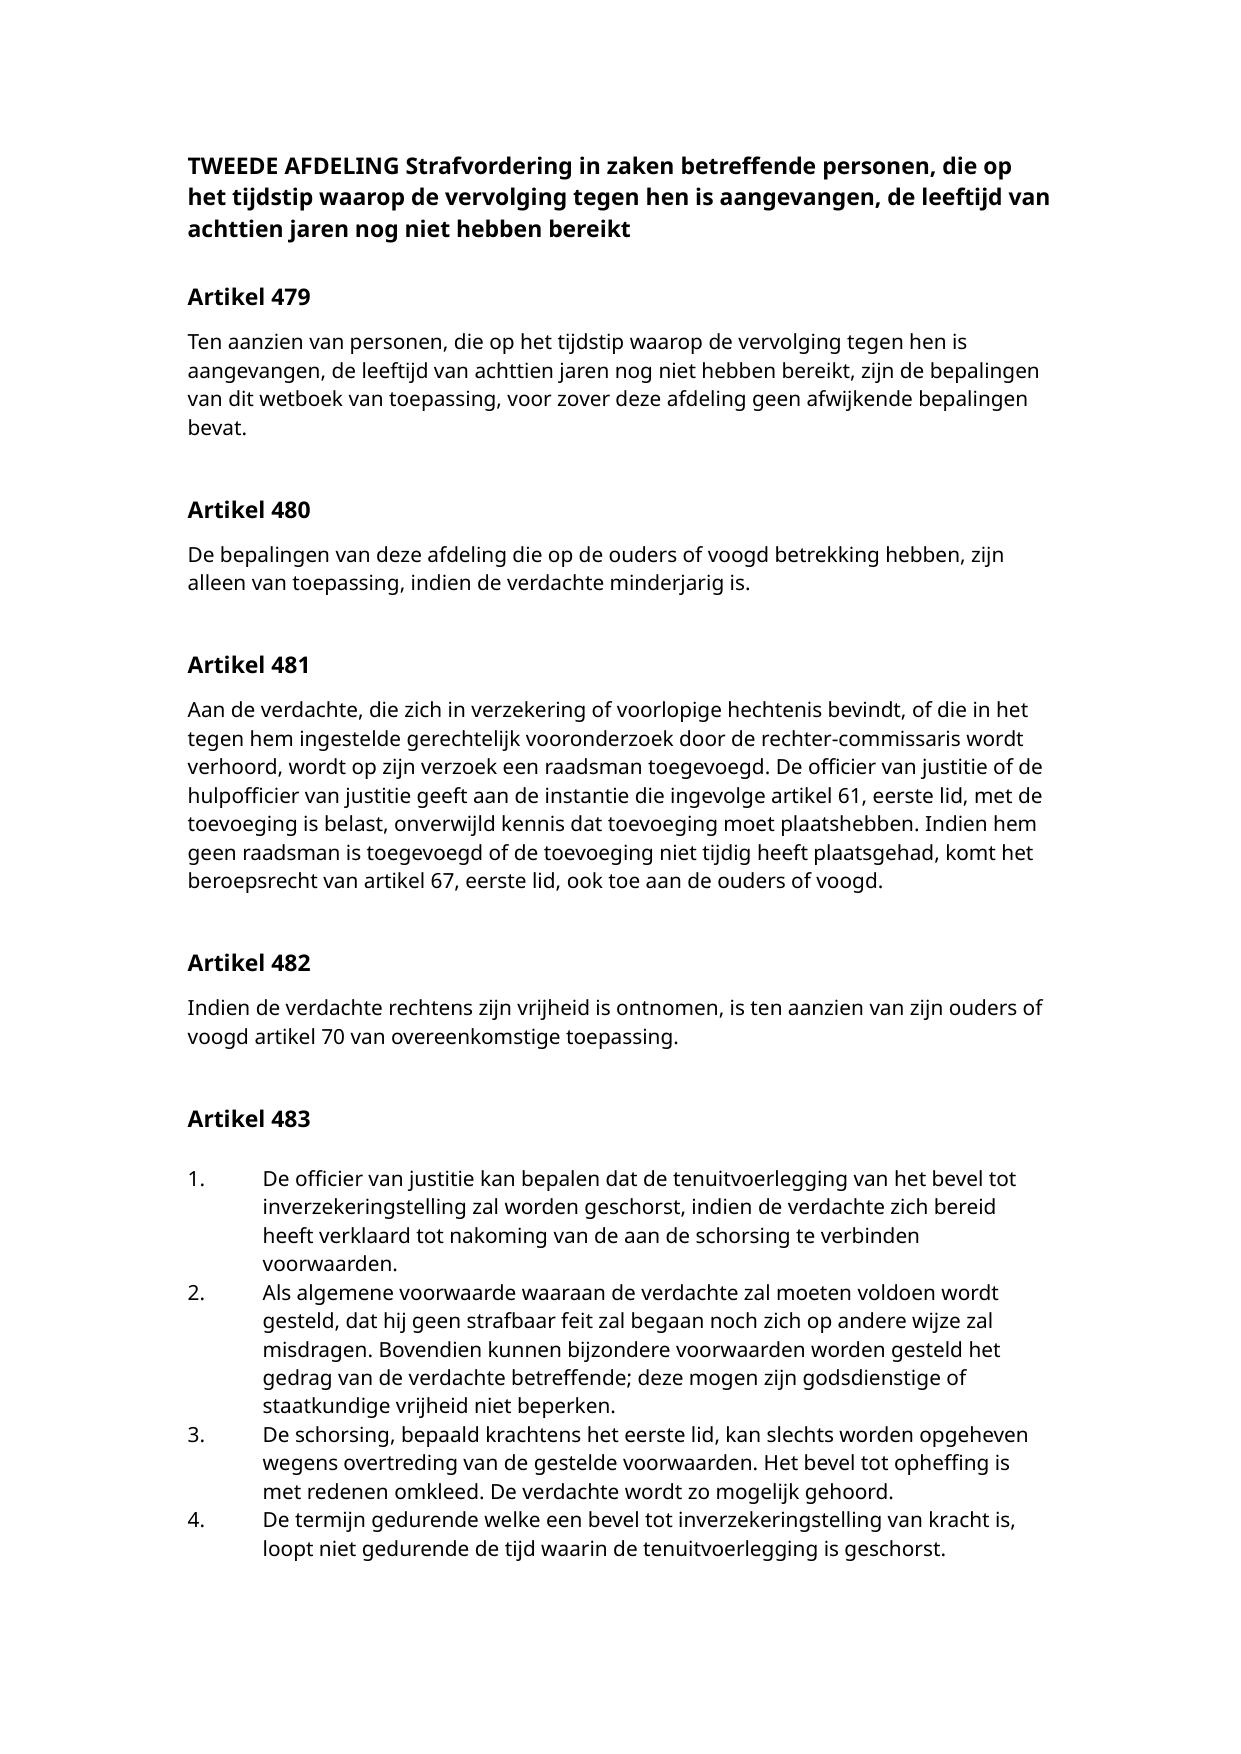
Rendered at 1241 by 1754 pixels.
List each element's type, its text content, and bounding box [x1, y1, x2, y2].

subtitle TWEEDE AFDELING Strafvordering in zaken betreffende personen, die op het tijdstip waarop de vervolging tegen hen is aangevangen, de leeftijd van achttien jaren nog niet hebben bereikt [187, 150, 1053, 244]
subtitle Artikel 480 [187, 494, 1053, 525]
list De officier van justitie kan bepalen dat de tenuitvoerlegging van het bevel tot inverzekeringstelling zal worden geschorst, indien de verdachte zich bereid heeft verklaard tot nakoming van de aan de schorsing te verbinden voorwaarden. [187, 1164, 1053, 1278]
list De termijn gedurende welke een bevel tot inverzekeringstelling van kracht is, loopt niet gedurende de tijd waarin de tenuitvoerlegging is geschorst. [187, 1505, 1053, 1562]
subtitle Artikel 481 [187, 649, 1053, 681]
list Als algemene voorwaarde waaraan de verdachte zal moeten voldoen wordt gesteld, dat hij geen strafbaar feit zal begaan noch zich op andere wijze zal misdragen. Bovendien kunnen bijzondere voorwaarden worden gesteld het gedrag van de verdachte betreffende; deze mogen zijn godsdienstige of staatkundige vrijheid niet beperken. [187, 1278, 1053, 1420]
subtitle Artikel 479 [187, 281, 1053, 312]
subtitle Artikel 483 [187, 1103, 1053, 1134]
subtitle Artikel 482 [187, 947, 1053, 978]
text Indien de verdachte rechtens zijn vrijheid is ontnomen, is ten aanzien van zijn ouders of voogd artikel 70 van overeenkomstige toepassing. [187, 993, 1053, 1050]
text Ten aanzien van personen, die op het tijdstip waarop de vervolging tegen hen is aangevangen, de leeftijd van achttien jaren nog niet hebben bereikt, zijn de bepalingen van dit wetboek van toepassing, voor zover deze afdeling geen afwijkende bepalingen bevat. [187, 327, 1053, 441]
text De bepalingen van deze afdeling die op de ouders of voogd betrekking hebben, zijn alleen van toepassing, indien de verdachte minderjarig is. [187, 540, 1053, 597]
list De schorsing, bepaald krachtens het eerste lid, kan slechts worden opgeheven wegens overtreding van de gestelde voorwaarden. Het bevel tot opheffing is met redenen omkleed. De verdachte wordt zo mogelijk gehoord. [187, 1420, 1053, 1505]
text Aan de verdachte, die zich in verzekering of voorlopige hechtenis bevindt, of die in het tegen hem ingestelde gerechtelijk vooronderzoek door de rechter-commissaris wordt verhoord, wordt op zijn verzoek een raadsman toegevoegd. De officier van justitie of de hulpofficier van justitie geeft aan de instantie die ingevolge artikel 61, eerste lid, met de toevoeging is belast, onverwijld kennis dat toevoeging moet plaatshebben. Indien hem geen raadsman is toegevoegd of de toevoeging niet tijdig heeft plaatsgehad, komt het beroepsrecht van artikel 67, eerste lid, ook toe aan de ouders of voogd. [187, 696, 1053, 895]
